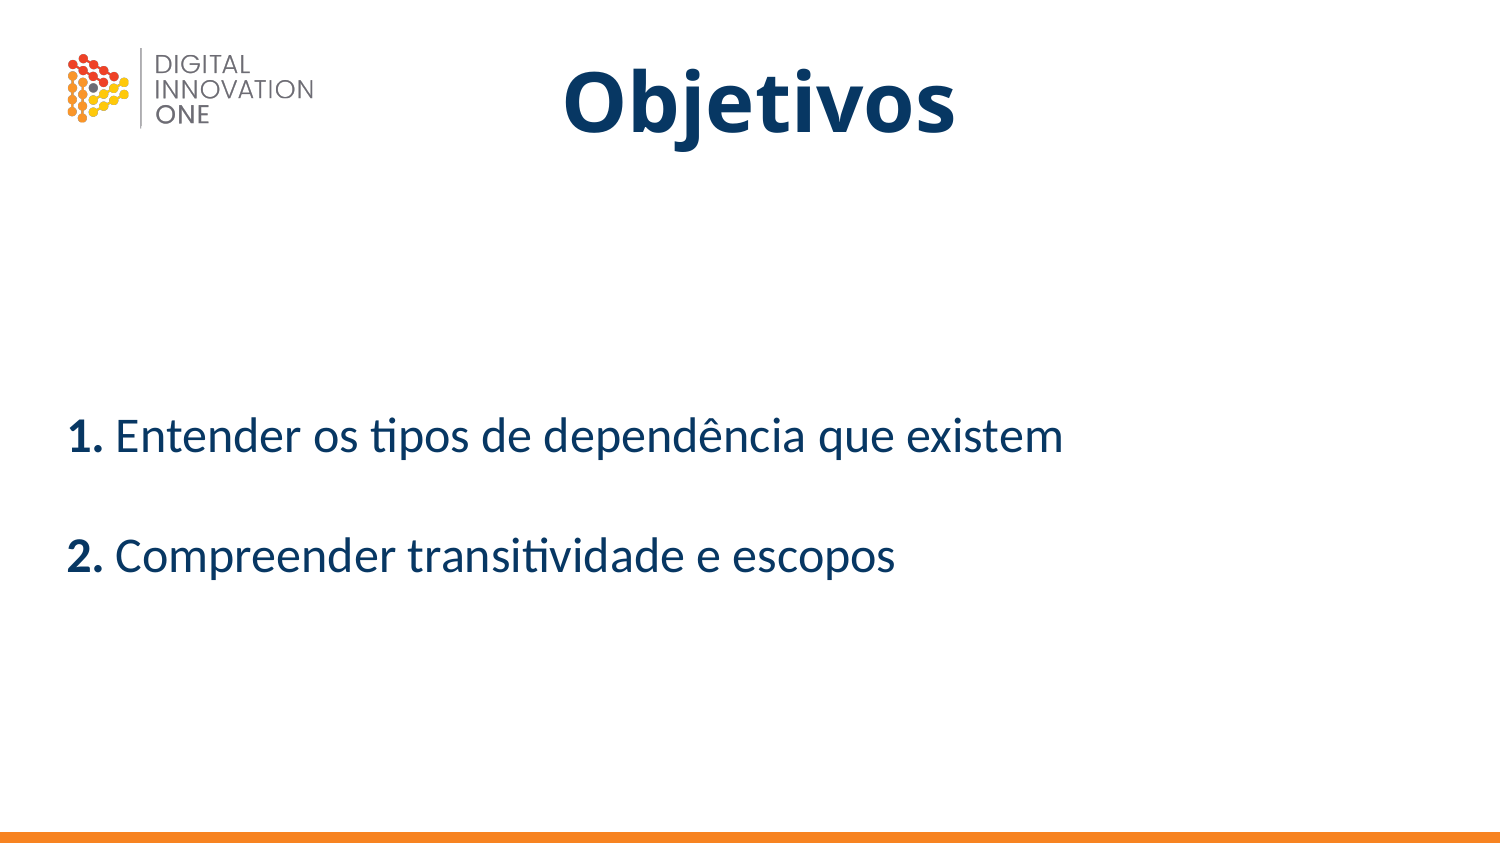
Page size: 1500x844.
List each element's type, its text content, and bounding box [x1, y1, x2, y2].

text_box [0, 832, 1500, 843]
subtitle 1. Entender os tipos de dependência que existem 2. Compreender transitividade e escopos [51, 218, 1388, 706]
picture [51, 39, 330, 137]
subtitle Objetivos [51, 50, 1449, 148]
